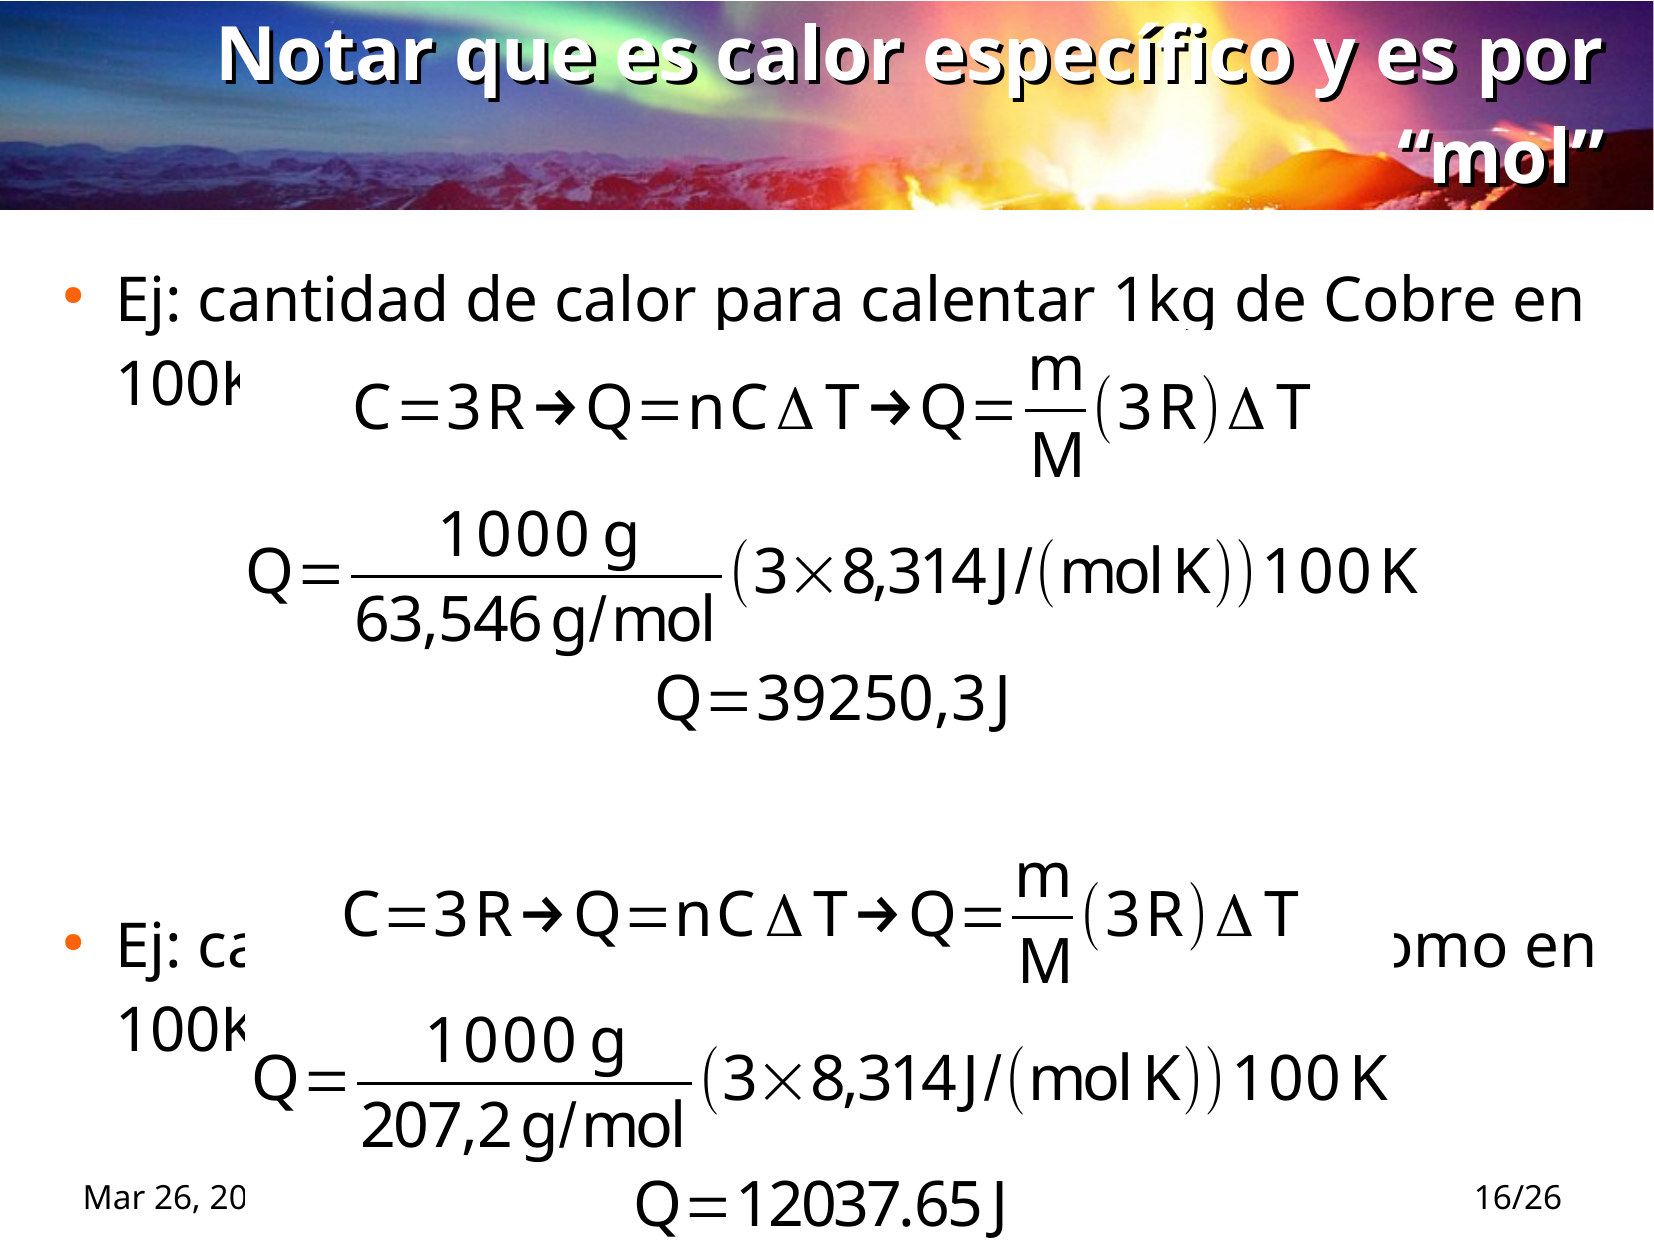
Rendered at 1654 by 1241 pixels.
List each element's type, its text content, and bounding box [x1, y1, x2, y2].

chart [239, 330, 1425, 737]
picture [0, 1, 1654, 210]
title Notar que es calor específico y es por “mol” [45, 15, 1606, 191]
chart [245, 837, 1395, 1241]
list Ej: cantidad de calor para calentar 1kg de Cobre en 100K Ej: cantidad de calor para calentar 1kg de Plomo en 100K [45, 255, 1606, 1156]
